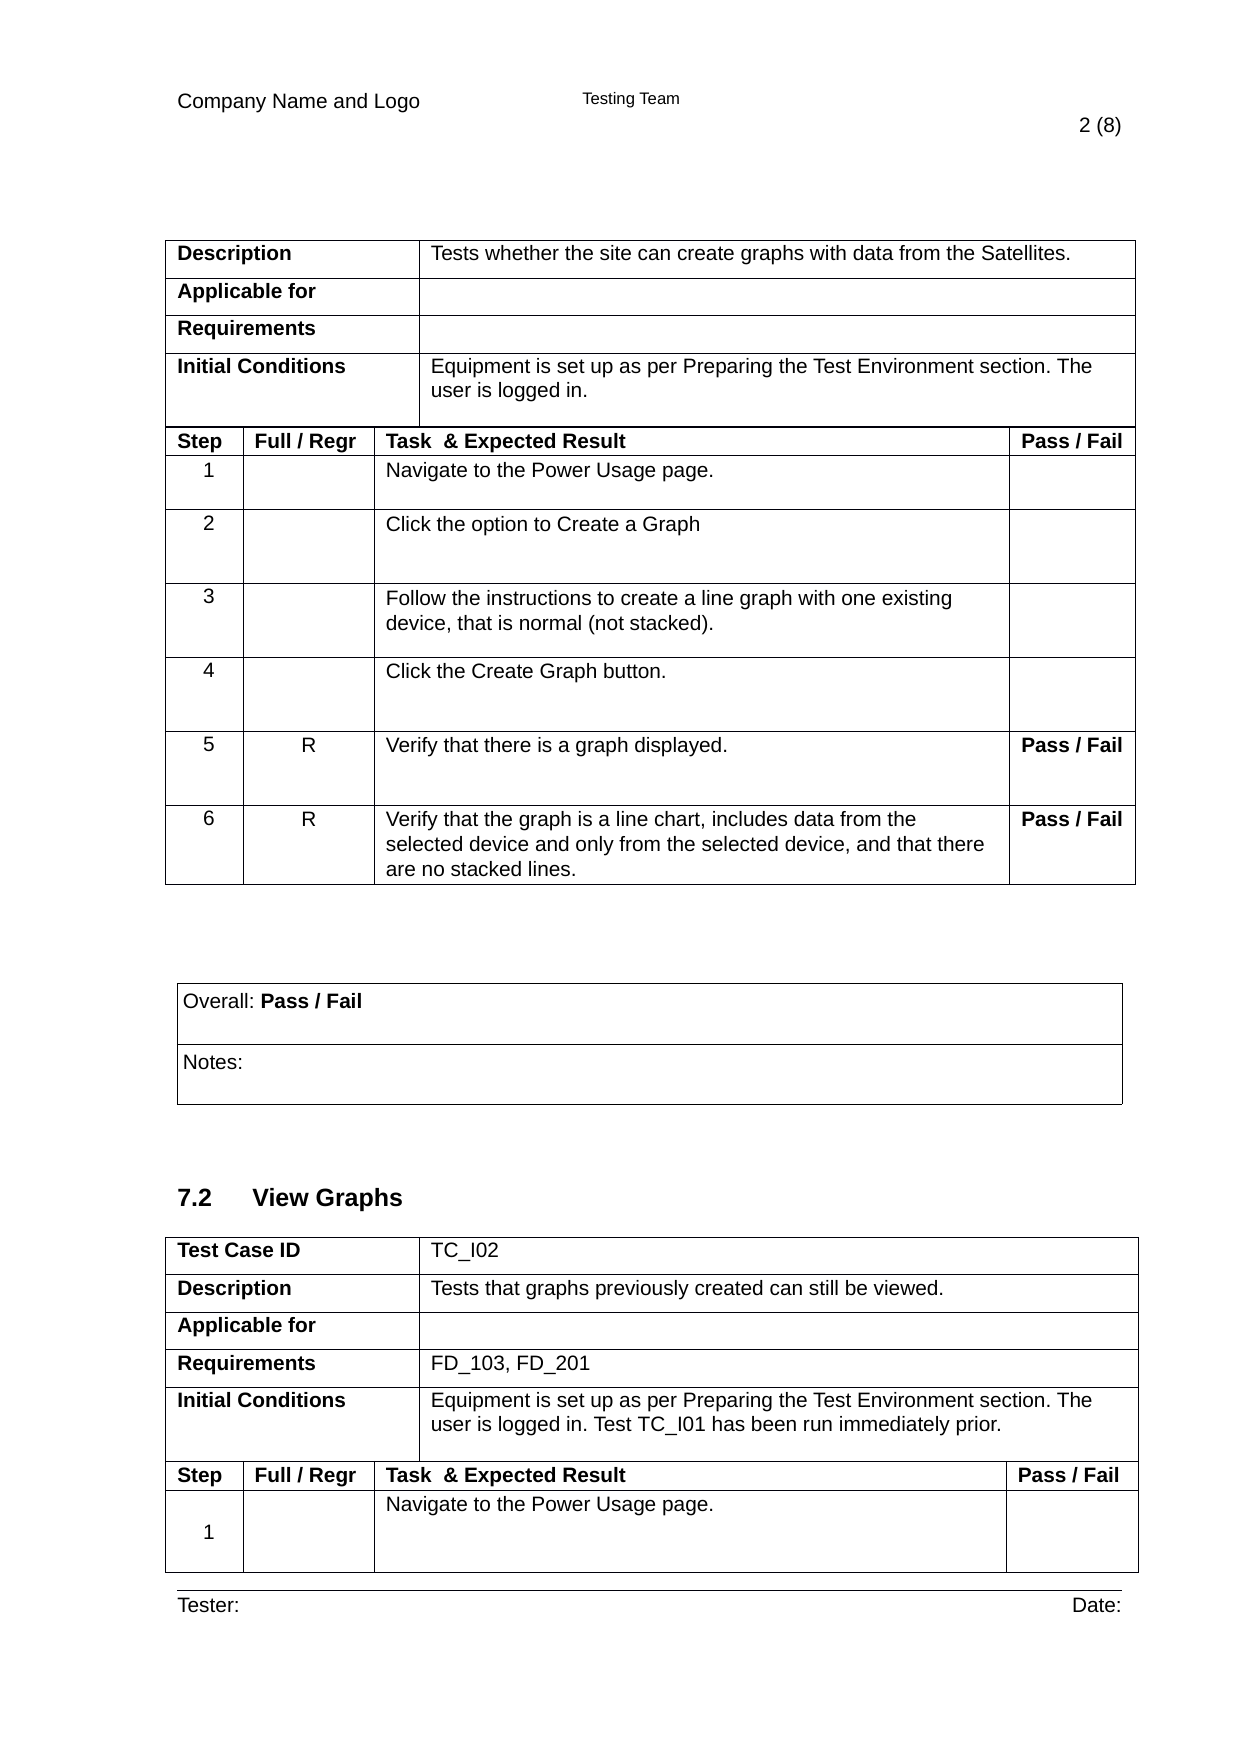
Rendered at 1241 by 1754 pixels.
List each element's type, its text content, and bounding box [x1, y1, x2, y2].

table_cell [166, 658, 243, 731]
table_cell Requirements [166, 1350, 419, 1387]
table_header TC_I02 [420, 1238, 1138, 1274]
table_cell [166, 456, 243, 509]
table_cell Notes: [178, 1045, 1122, 1104]
table_cell [166, 584, 243, 657]
table_cell FD_103, FD_201 [420, 1350, 1138, 1387]
table_cell Applicable for [166, 1313, 419, 1349]
table_cell Tests whether the site can create graphs with data from the Satellites. [420, 241, 1135, 277]
table_cell Pass / Fail [1010, 806, 1135, 884]
table_cell Navigate to the Power Usage page. [375, 1491, 1006, 1572]
table_cell Applicable for [166, 279, 419, 315]
table_cell Pass / Fail [1010, 732, 1135, 805]
table_cell Step [166, 428, 243, 455]
table_cell Click the Create Graph button. [375, 658, 1009, 731]
table_cell [1010, 584, 1135, 657]
table_cell Full / Regr [244, 1462, 374, 1490]
table_cell Step [166, 1462, 243, 1490]
table_cell [420, 279, 1135, 315]
table_cell [1010, 510, 1135, 583]
table_cell [1010, 658, 1135, 731]
table_cell [420, 1313, 1138, 1349]
table_cell [420, 316, 1135, 352]
table_cell Initial Conditions [166, 1388, 419, 1461]
table_cell Navigate to the Power Usage page. [375, 456, 1009, 509]
table_cell Pass / Fail [1010, 428, 1135, 455]
table_header Test Case ID [166, 1238, 419, 1274]
table_cell R [244, 806, 374, 884]
table_cell Full / Regr [244, 428, 374, 455]
table_cell Equipment is set up as per Preparing the Test Environment section. The user is logged in. Test TC_I01 has been run immediately prior. [420, 1388, 1138, 1461]
table_cell [1010, 456, 1135, 509]
table_cell Description [166, 1275, 419, 1312]
table_cell [244, 510, 374, 583]
table_cell [244, 1491, 374, 1572]
table_cell Verify that the graph is a line chart, includes data from the selected device and only from the selected device, and that there are no stacked lines. [375, 806, 1009, 884]
table_cell Initial Conditions [166, 354, 419, 426]
table_cell [244, 658, 374, 731]
table_cell Pass / Fail [1007, 1462, 1138, 1490]
table_cell [244, 584, 374, 657]
table_cell Click the option to Create a Graph [375, 510, 1009, 583]
subtitle View Graphs [177, 1183, 1122, 1212]
table_cell Equipment is set up as per Preparing the Test Environment section. The user is logged in. [420, 354, 1135, 426]
table_cell [166, 1491, 243, 1572]
table_cell Task & Expected Result [375, 428, 1009, 455]
table_cell Verify that there is a graph displayed. [375, 732, 1009, 805]
table_header Overall: Pass / Fail [178, 984, 1122, 1044]
table_cell [166, 732, 243, 805]
table_cell [166, 510, 243, 583]
table_cell Requirements [166, 316, 419, 352]
table_cell [166, 806, 243, 884]
table_cell [244, 456, 374, 509]
table_cell Task & Expected Result [375, 1462, 1006, 1490]
table_cell Follow the instructions to create a line graph with one existing device, that is normal (not stacked). [375, 584, 1009, 657]
table_cell [1007, 1491, 1138, 1572]
table_cell R [244, 732, 374, 805]
table_cell Description [166, 241, 419, 277]
table_cell Tests that graphs previously created can still be viewed. [420, 1275, 1138, 1312]
